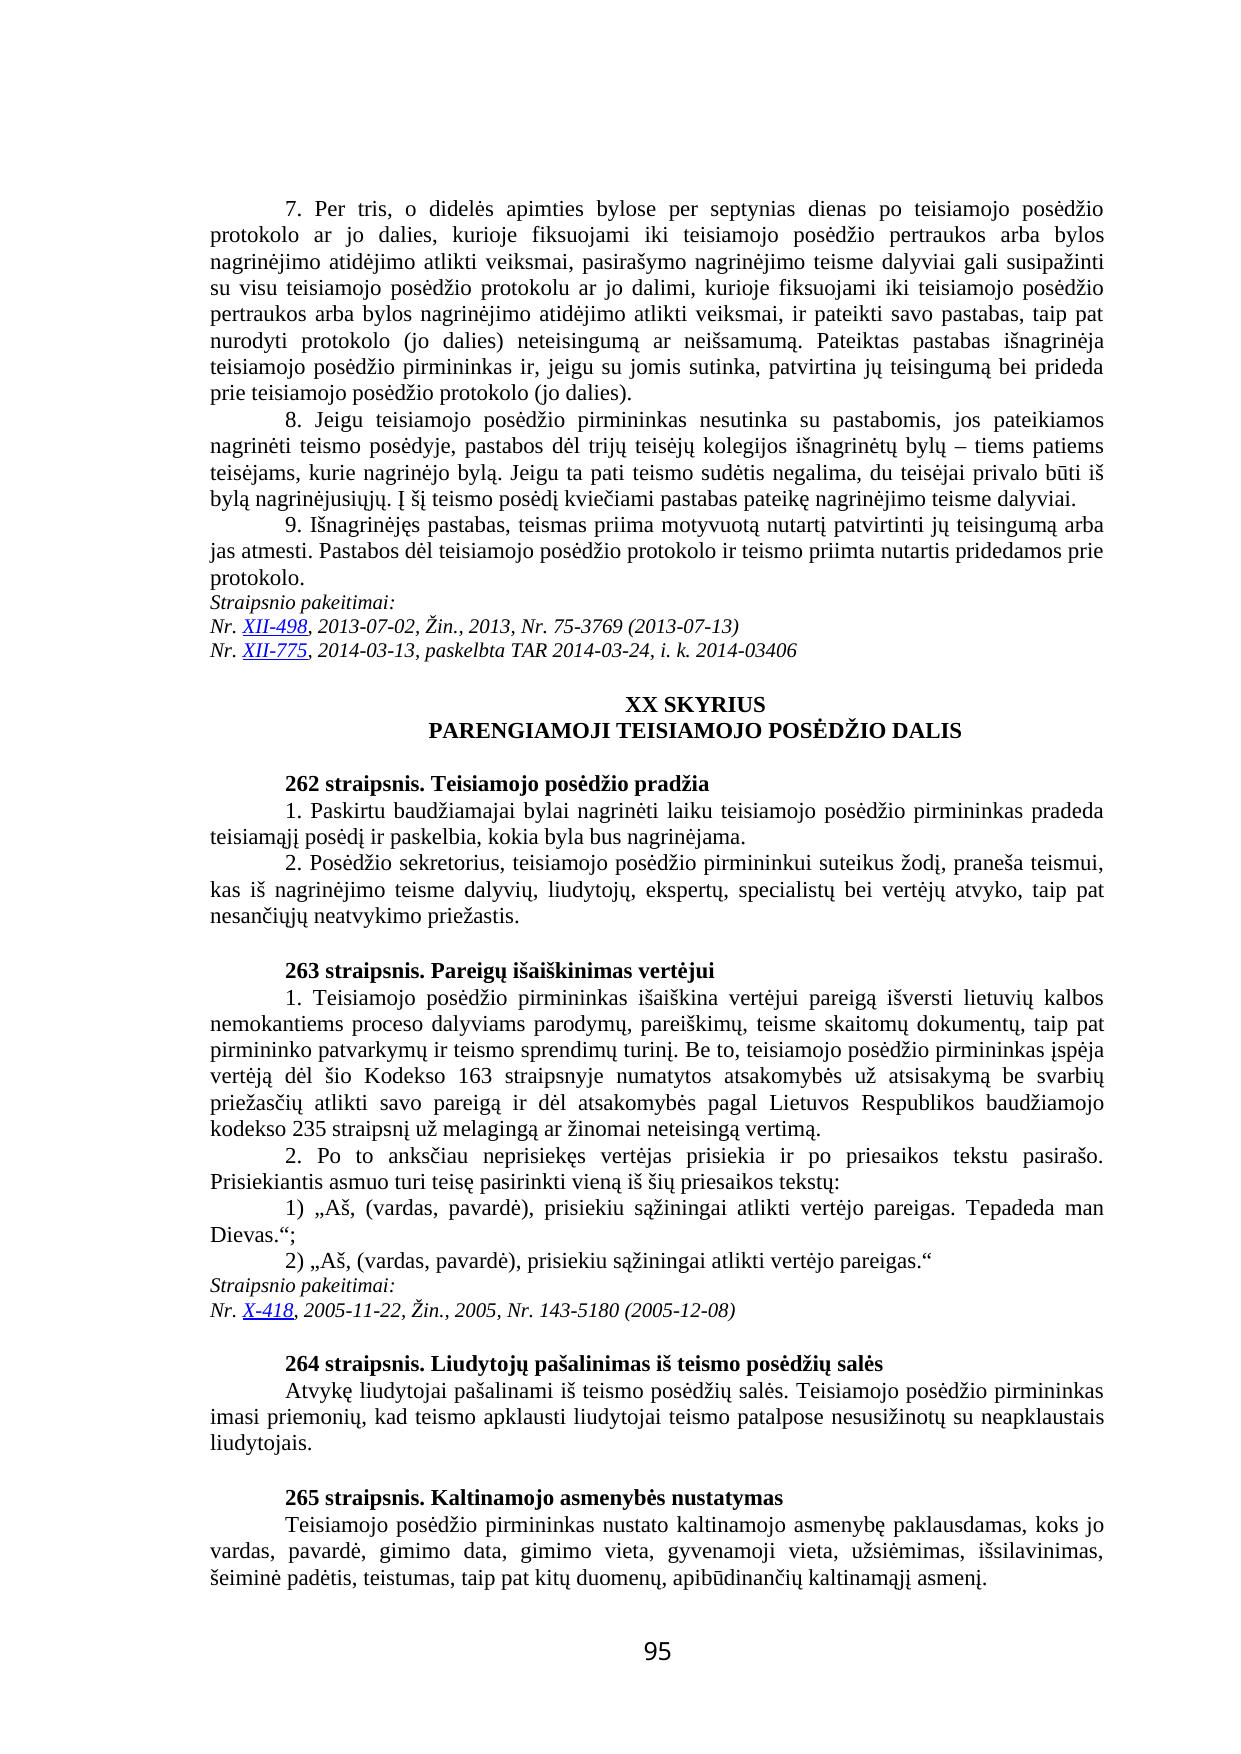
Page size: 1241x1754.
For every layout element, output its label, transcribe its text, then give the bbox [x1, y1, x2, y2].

text Nr. X-418, 2005-11-22, Žin., 2005, Nr. 143-5180 (2005-12-08) [210, 1297, 1106, 1322]
text 1. Teisiamojo posėdžio pirmininkas išaiškina vertėjui pareigą išversti lietuvių kalbos nemokantiems proceso dalyviams parodymų, pareiškimų, teisme skaitomų dokumentų, taip pat pirmininko patvarkymų ir teismo sprendimų turinį. Be to, teisiamojo posėdžio pirmininkas įspėja vertėją dėl šio Kodekso 163 straipsnyje numatytos atsakomybės už atsisakymą be svarbių priežasčių atlikti savo pareigą ir dėl atsakomybės pagal Lietuvos Respublikos baudžiamojo kodekso 235 straipsnį už melagingą ar žinomai neteisingą vertimą. [210, 983, 1106, 1142]
text 7. Per tris, o didelės apimties bylose per septynias dienas po teisiamojo posėdžio protokolo ar jo dalies, kurioje fiksuojami iki teisiamojo posėdžio pertraukos arba bylos nagrinėjimo atidėjimo atlikti veiksmai, pasirašymo nagrinėjimo teisme dalyviai gali susipažinti su visu teisiamojo posėdžio protokolu ar jo dalimi, kurioje fiksuojami iki teisiamojo posėdžio pertraukos arba bylos nagrinėjimo atidėjimo atlikti veiksmai, ir pateikti savo pastabas, taip pat nurodyti protokolo (jo dalies) neteisingumą ar neišsamumą. Pateiktas pastabas išnagrinėja teisiamojo posėdžio pirmininkas ir, jeigu su jomis sutinka, patvirtina jų teisingumą bei prideda prie teisiamojo posėdžio protokolo (jo dalies). [210, 195, 1106, 406]
text Straipsnio pakeitimai: [210, 1273, 1106, 1297]
text 1. Paskirtu baudžiamajai bylai nagrinėti laiku teisiamojo posėdžio pirmininkas pradeda teisiamąjį posėdį ir paskelbia, kokia byla bus nagrinėjama. [210, 797, 1106, 849]
text 2. Posėdžio sekretorius, teisiamojo posėdžio pirmininkui suteikus žodį, praneša teismui, kas iš nagrinėjimo teisme dalyvių, liudytojų, ekspertų, specialistų bei vertėjų atvyko, taip pat nesančiųjų neatvykimo priežastis. [210, 849, 1106, 928]
text Parengiamoji teisiamojo posėdžio dalis [210, 718, 1106, 744]
text Atvykę liudytojai pašalinami iš teismo posėdžių salės. Teisiamojo posėdžio pirmininkas imasi priemonių, kad teismo apklausti liudytojai teismo patalpose nesusižinotų su neapklaustais liudytojais. [210, 1377, 1106, 1456]
text Nr. XII-498, 2013-07-02, Žin., 2013, Nr. 75-3769 (2013-07-13) [210, 614, 1106, 638]
text 264 straipsnis. Liudytojų pašalinimas iš teismo posėdžių salės [210, 1350, 1106, 1377]
text 1) „Aš, (vardas, pavardė), prisiekiu sąžiningai atlikti vertėjo pareigas. Tepadeda man Dievas.“; [210, 1194, 1106, 1247]
text 262 straipsnis. Teisiamojo posėdžio pradžia [210, 770, 1106, 797]
text 9. Išnagrinėjęs pastabas, teismas priima motyvuotą nutartį patvirtinti jų teisingumą arba jas atmesti. Pastabos dėl teisiamojo posėdžio protokolo ir teismo priimta nutartis pridedamos prie protokolo. [210, 511, 1106, 590]
text 8. Jeigu teisiamojo posėdžio pirmininkas nesutinka su pastabomis, jos pateikiamos nagrinėti teismo posėdyje, pastabos dėl trijų teisėjų kolegijos išnagrinėtų bylų – tiems patiems teisėjams, kurie nagrinėjo bylą. Jeigu ta pati teismo sudėtis negalima, du teisėjai privalo būti iš bylą nagrinėjusiųjų. Į šį teismo posėdį kviečiami pastabas pateikę nagrinėjimo teisme dalyviai. [210, 406, 1106, 511]
text 263 straipsnis. Pareigų išaiškinimas vertėjui [210, 957, 1106, 983]
text 2) „Aš, (vardas, pavardė), prisiekiu sąžiningai atlikti vertėjo pareigas.“ [210, 1247, 1106, 1273]
text 265 straipsnis. Kaltinamojo asmenybės nustatymas [210, 1484, 1106, 1511]
text Teisiamojo posėdžio pirmininkas nustato kaltinamojo asmenybę paklausdamas, koks jo vardas, pavardė, gimimo data, gimimo vieta, gyvenamoji vieta, užsiėmimas, išsilavinimas, šeiminė padėtis, teistumas, taip pat kitų duomenų, apibūdinančių kaltinamąjį asmenį. [210, 1511, 1106, 1590]
text Straipsnio pakeitimai: [210, 590, 1106, 614]
text Nr. XII-775, 2014-03-13, paskelbta TAR 2014-03-24, i. k. 2014-03406 [210, 638, 1106, 662]
text XX skyrius [210, 691, 1106, 718]
text 2. Po to anksčiau neprisiekęs vertėjas prisiekia ir po priesaikos tekstu pasirašo. Prisiekiantis asmuo turi teisę pasirinkti vieną iš šių priesaikos tekstų: [210, 1142, 1106, 1194]
